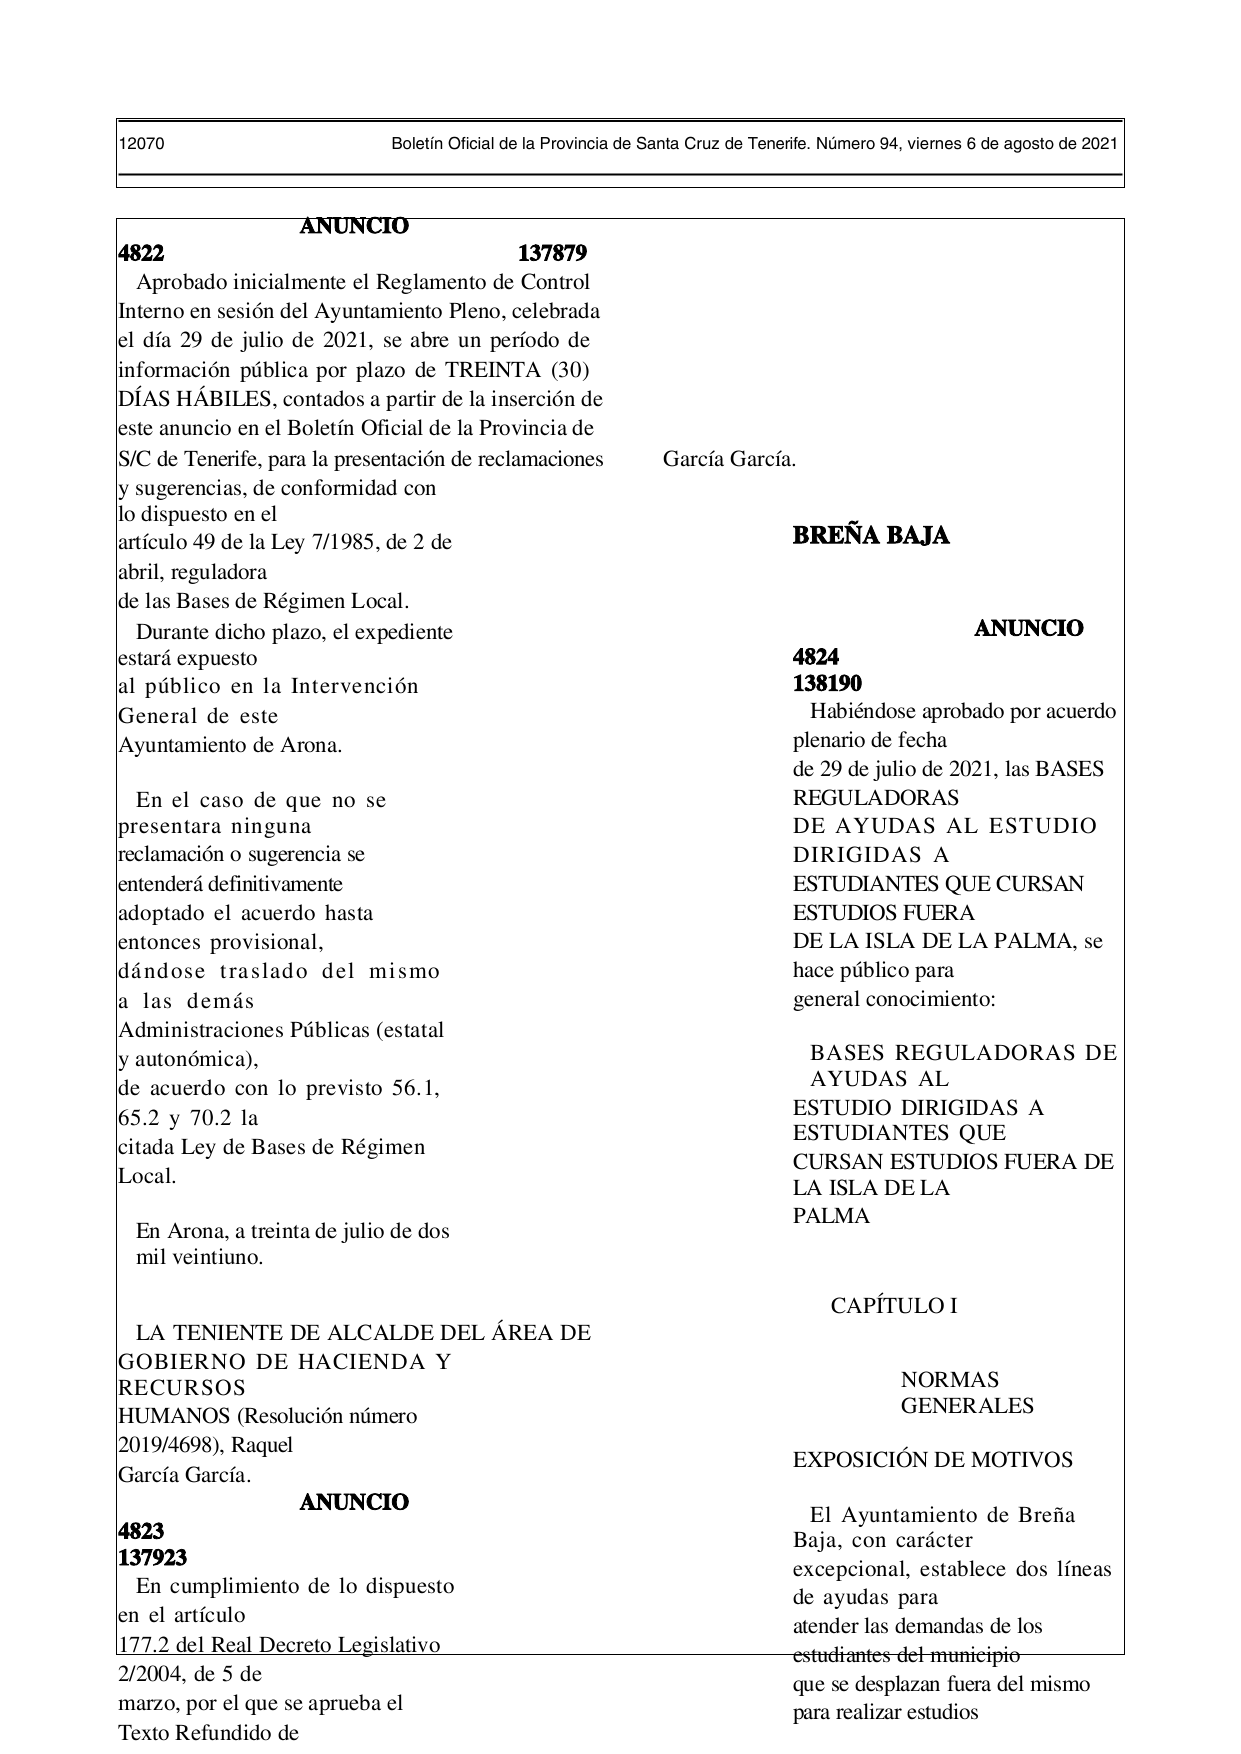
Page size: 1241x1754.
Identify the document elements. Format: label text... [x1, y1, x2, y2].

table_cell El Ayuntamiento de Breña Baja, con carácter excepcional, establece dos líneas de ayudas para atender las demandas de los estudiantes del municipio que se desplazan fuera del mismo para realizar estudios [793, 1488, 1130, 1754]
text S/C de Tenerife, para la presentación de reclamaciones García García. [118, 445, 1230, 471]
table_cell [648, 354, 1130, 441]
table_header ANUNCIO 4822 137879 Aprobado inicialmente el Reglamento de Control Interno en sesión del Ayuntamiento Pleno, celebrada el día 29 de julio de 2021, se abre un período de [118, 212, 647, 353]
table_header [648, 212, 1130, 353]
text LA TENIENTE DE ALCALDE DEL ÁREA DE [136, 1319, 1230, 1345]
table_header [456, 1349, 793, 1488]
table_header y sugerencias, de conformidad con lo dispuesto en el artículo 49 de la Ley 7/1985, de 2 de abril, reguladora de las Bases de Régimen Local. [118, 475, 456, 614]
table_header GOBIERNO DE HACIENDA Y RECURSOS HUMANOS (Resolución número 2019/4698), Raquel García García. [118, 1349, 456, 1488]
table_cell información pública por plazo de TREINTA (30) DÍAS HÁBILES, contados a partir de la inserción de este anuncio en el Boletín Oficial de la Provincia de [118, 354, 647, 441]
table_cell [456, 614, 793, 1269]
table_cell Durante dicho plazo, el expediente estará expuesto al público en la Intervención General de este Ayuntamiento de Arona. En el caso de que no se presentara ninguna reclamación o sugerencia se entenderá definitivamente adoptado el acuerdo hasta entonces provisional, dándose traslado del mismo a las demás Administraciones Públicas (estatal y autonómica), de acuerdo con lo previsto 56.1, 65.2 y 70.2 la citada Ley de Bases de Régimen Local. En Arona, a treinta de julio de dos mil veintiuno. [118, 614, 456, 1269]
table_cell ANUNCIO 4823 137923 En cumplimiento de lo dispuesto en el artículo 177.2 del Real Decreto Legislativo 2/2004, de 5 de marzo, por el que se aprueba el Texto Refundido de [118, 1488, 456, 1754]
picture [117, 119, 1124, 187]
table_header [456, 475, 793, 614]
table_header BREÑA BAJA [793, 475, 1130, 614]
table_cell ANUNCIO 4824 138190 Habiéndose aprobado por acuerdo plenario de fecha de 29 de julio de 2021, las BASES REGULADORAS DE AYUDAS AL ESTUDIO DIRIGIDAS A ESTUDIANTES QUE CURSAN ESTUDIOS FUERA DE LA ISLA DE LA PALMA, se hace público para general conocimiento: BASES REGULADORAS DE AYUDAS AL ESTUDIO DIRIGIDAS A ESTUDIANTES QUE CURSAN ESTUDIOS FUERA DE LA ISLA DE LA PALMA [793, 614, 1130, 1269]
table_header NORMAS GENERALES EXPOSICIÓN DE MOTIVOS [793, 1349, 1130, 1488]
picture [117, 219, 1124, 1654]
text CAPÍTULO I [831, 1292, 1230, 1319]
table_cell [456, 1488, 793, 1754]
text 12070 Boletín Oficial de la Provincia de Santa Cruz de Tenerife. Número 94, viernes 6 de agosto de 2021 [118, 133, 1230, 154]
